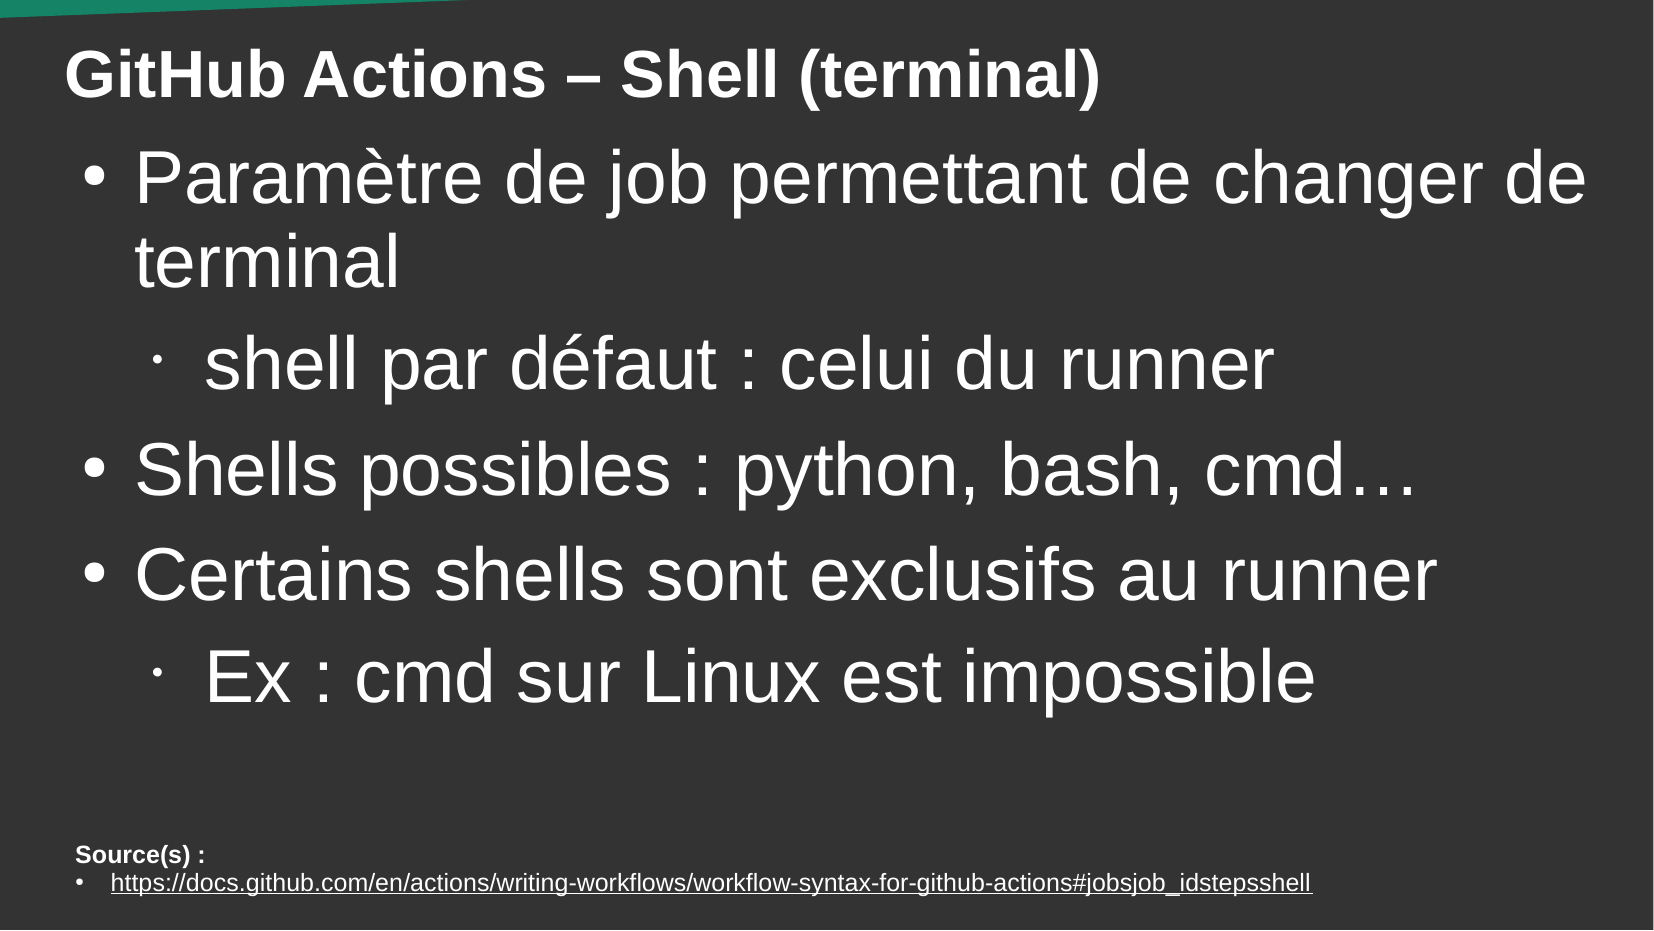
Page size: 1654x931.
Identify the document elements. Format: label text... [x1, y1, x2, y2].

title GitHub Actions – Shell (terminal) [64, 37, 1577, 119]
text_box Source(s) : https://docs.github.com/en/actions/writing-workflows/workflow-syntax-for-github-actions#jobsjob_idstepsshell [60, 795, 1595, 905]
list Paramètre de job permettant de changer de terminal shell par défaut : celui du runner Shells possibles : python, bash, cmd… Certains shells sont exclusifs au runner Ex : cmd sur Linux est impossible [63, 135, 1630, 721]
text_box [0, 0, 468, 18]
